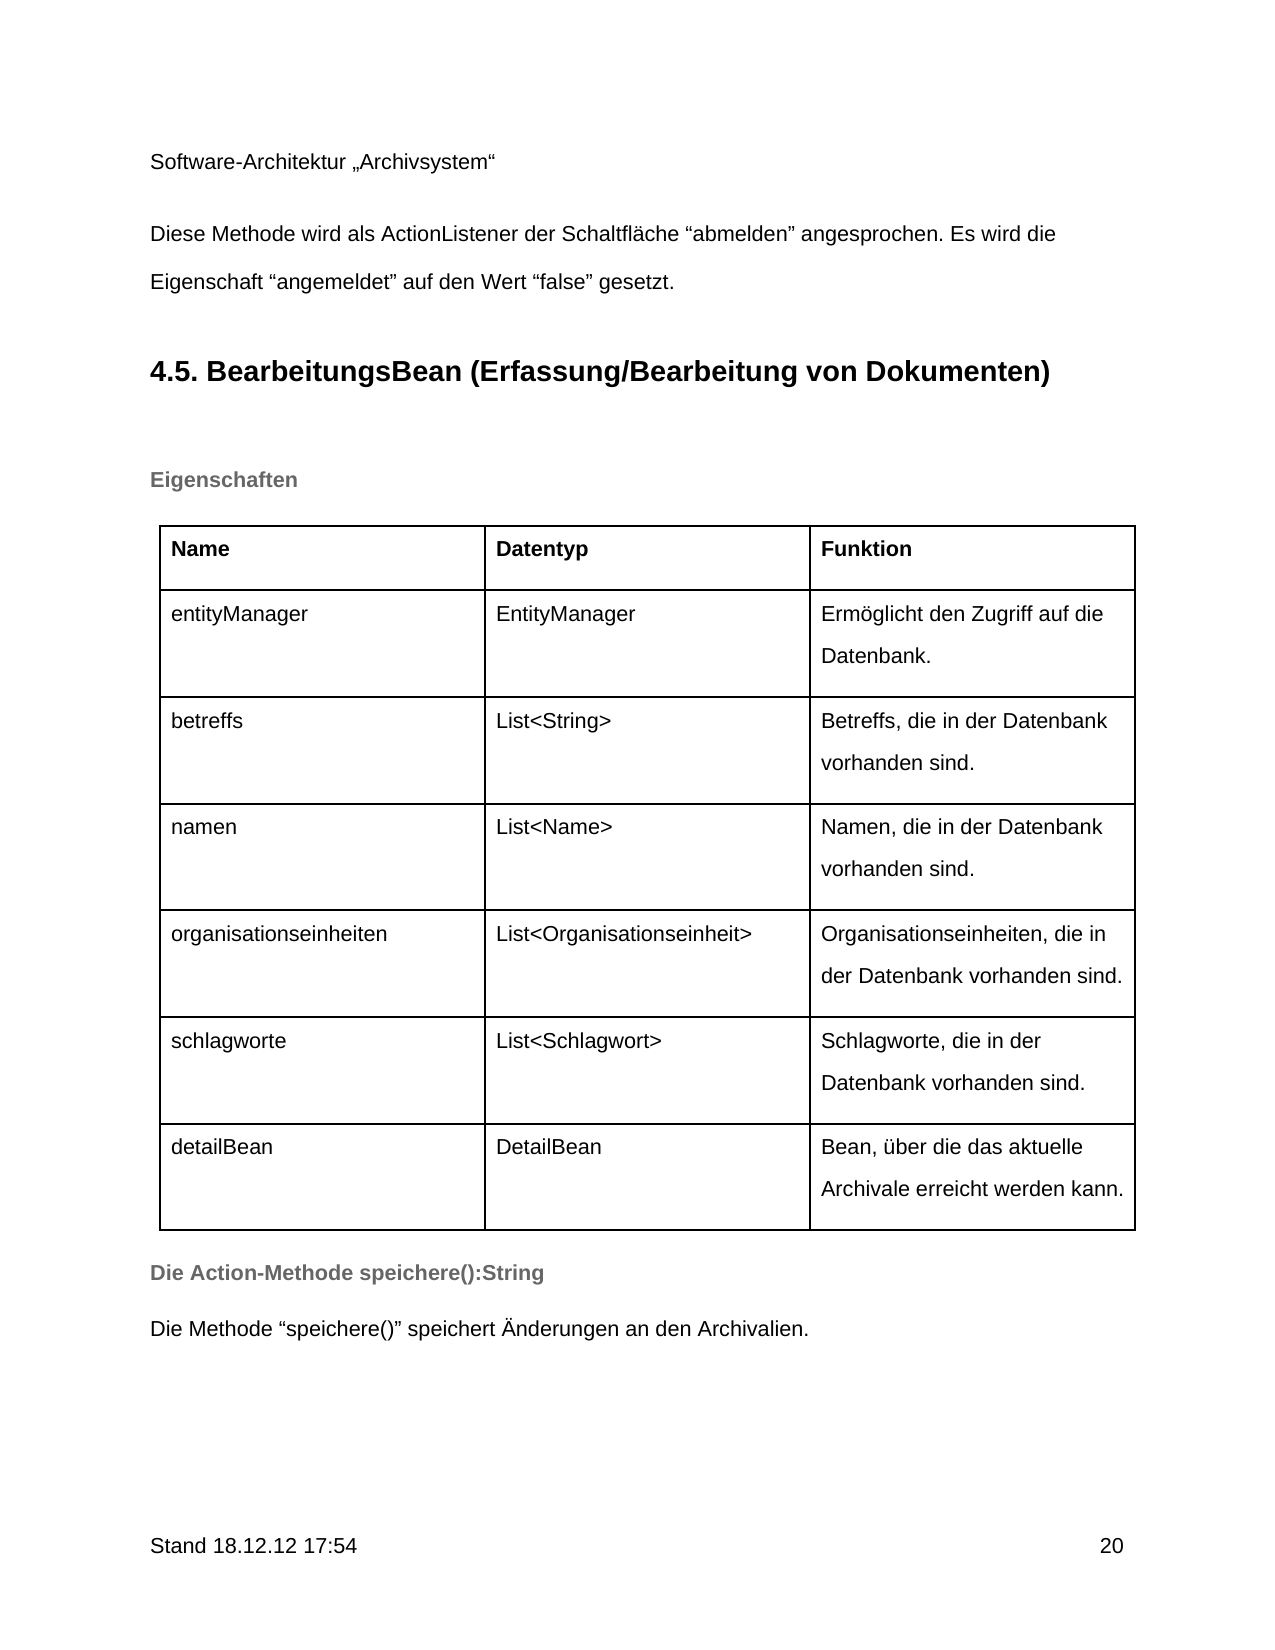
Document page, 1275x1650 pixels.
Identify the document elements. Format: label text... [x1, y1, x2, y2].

table_cell List<Organisationseinheit> [486, 911, 809, 1016]
table_cell schlagworte [161, 1018, 484, 1123]
table_cell betreffs [161, 698, 484, 803]
table_cell detailBean [161, 1125, 484, 1229]
table_cell Betreffs, die in der Datenbank vorhanden sind. [811, 698, 1134, 803]
table_cell Bean, über die das aktuelle Archivale erreicht werden kann. [811, 1125, 1134, 1229]
table_cell List<Schlagwort> [486, 1018, 809, 1123]
text Die Methode “speichere()” speichert Änderungen an den Archivalien. [150, 1317, 1125, 1359]
table_header Funktion [811, 527, 1134, 589]
table_cell namen [161, 805, 484, 909]
subtitle Eigenschaften [150, 468, 1125, 510]
table_cell List<Name> [486, 805, 809, 909]
table_cell organisationseinheiten [161, 911, 484, 1016]
table_cell EntityManager [486, 591, 809, 696]
text Diese Methode wird als ActionListener der Schaltfläche “abmelden” angesprochen. Es wird die Eigenschaft “angemeldet” auf den Wert “false” gesetzt. [150, 221, 1125, 311]
table_cell DetailBean [486, 1125, 809, 1229]
table_cell entityManager [161, 591, 484, 696]
table_cell Schlagworte, die in der Datenbank vorhanden sind. [811, 1018, 1134, 1123]
table_header Datentyp [486, 527, 809, 589]
table_cell List<String> [486, 698, 809, 803]
table_cell Namen, die in der Datenbank vorhanden sind. [811, 805, 1134, 909]
table_cell Ermöglicht den Zugriff auf die Datenbank. [811, 591, 1134, 696]
table_header Name [161, 527, 484, 589]
subtitle Die Action-Methode speichere():String [150, 1261, 1125, 1302]
table_cell Organisationseinheiten, die in der Datenbank vorhanden sind. [811, 911, 1134, 1016]
subtitle 4.5. BearbeitungsBean (Erfassung/Bearbeitung von Dokumenten) [150, 355, 1125, 411]
